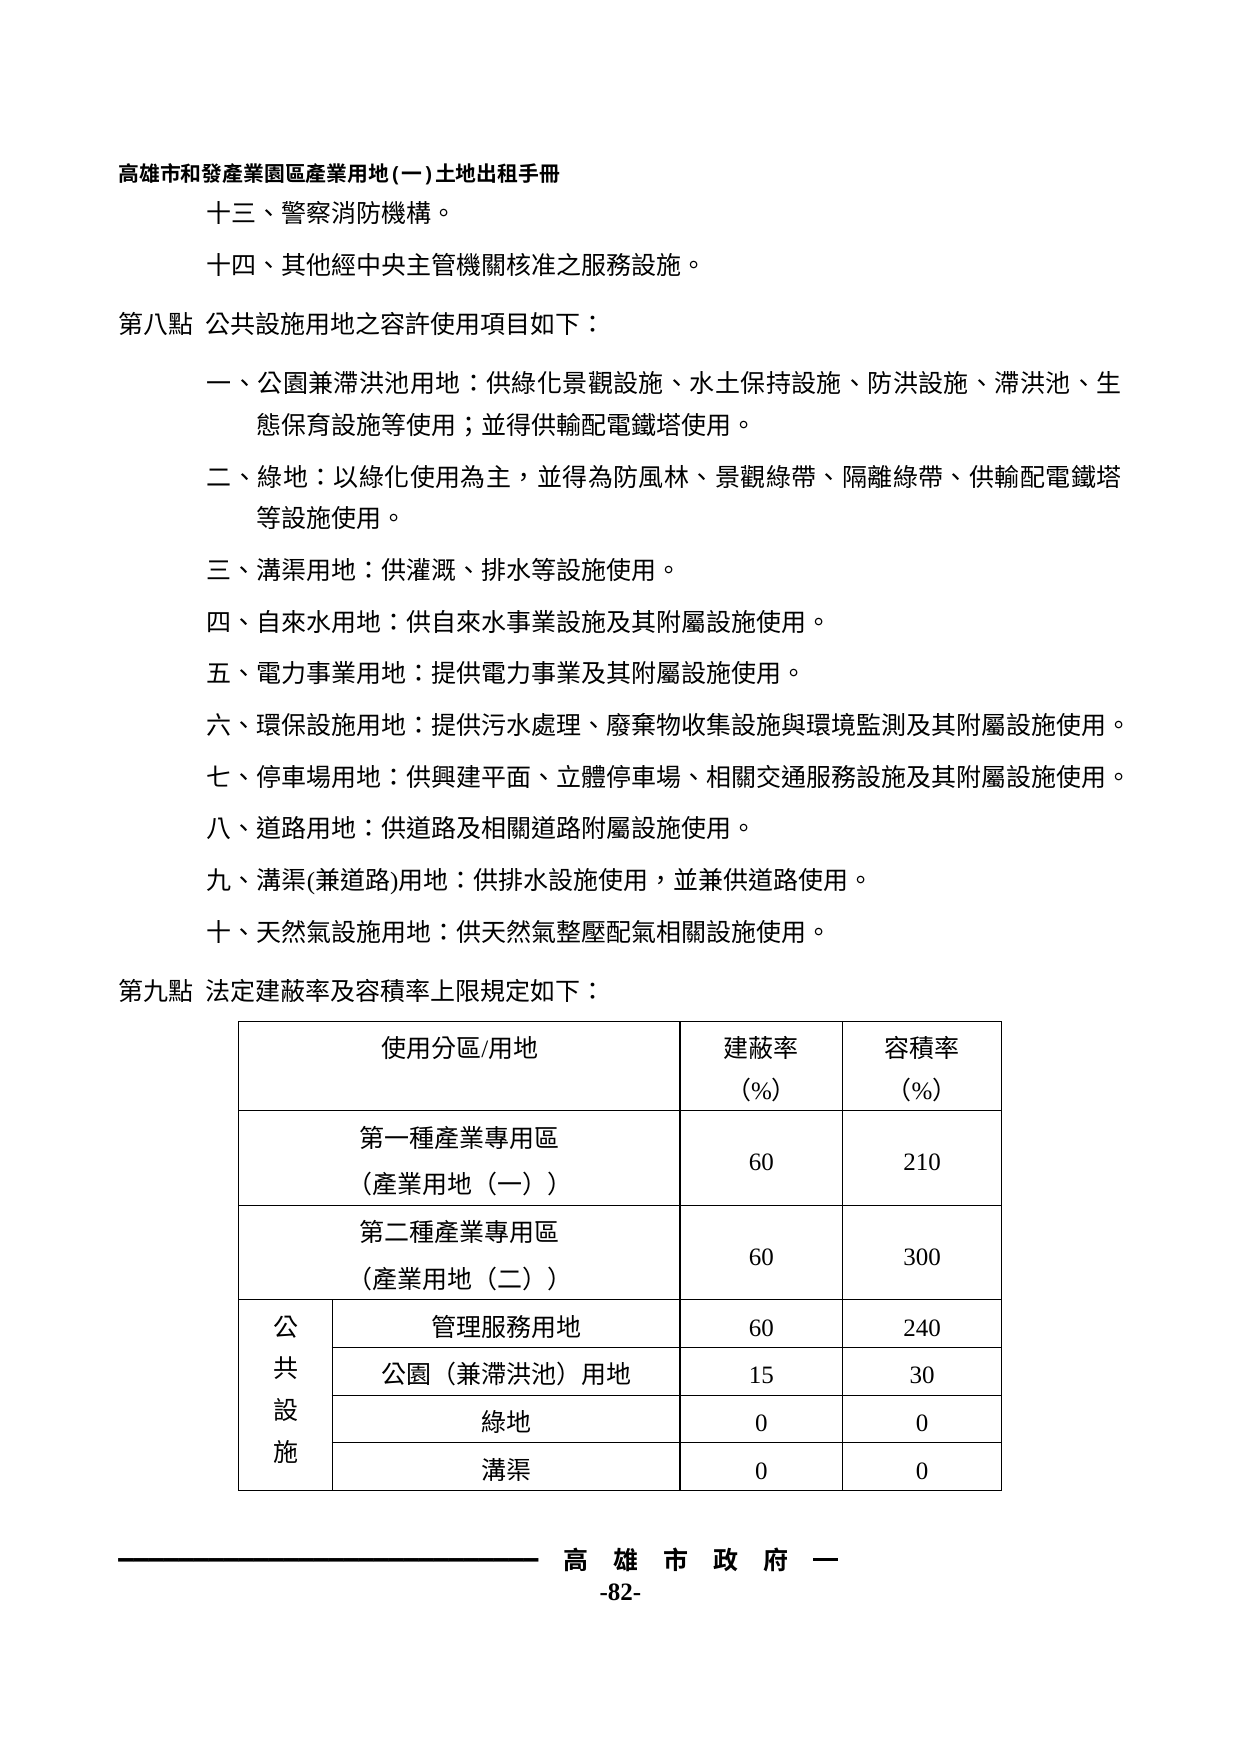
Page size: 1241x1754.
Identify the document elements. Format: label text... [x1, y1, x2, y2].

text 十四、其他經中央主管機關核准之服務設施。 [207, 241, 1122, 283]
table_cell 0 [843, 1396, 1001, 1442]
text 十三、警察消防機構。 [207, 189, 1122, 231]
table_cell 公 共 設 施 [239, 1300, 332, 1490]
table_cell 公園（兼滯洪池）用地 [333, 1348, 679, 1394]
table_cell 60 [681, 1300, 842, 1347]
text 一、公園兼滯洪池用地：供綠化景觀設施、水土保持設施、防洪設施、滯洪池、生態保育設施等使用；並得供輸配電鐵塔使用。 [207, 359, 1122, 443]
text 六、環保設施用地：提供污水處理、廢棄物收集設施與環境監測及其附屬設施使用。 [207, 701, 1122, 743]
table_cell 60 [681, 1206, 842, 1299]
table_cell 溝渠 [333, 1443, 679, 1490]
table_cell 管理服務用地 [333, 1300, 679, 1347]
table_header 建蔽率（%） [681, 1022, 842, 1110]
text 四、自來水用地：供自來水事業設施及其附屬設施使用。 [207, 598, 1122, 639]
table_cell 300 [843, 1206, 1001, 1299]
table_cell 綠地 [333, 1396, 679, 1442]
table_cell 240 [843, 1300, 1001, 1347]
table_cell 15 [681, 1348, 842, 1394]
text 十、天然氣設施用地：供天然氣整壓配氣相關設施使用。 [207, 908, 1122, 949]
table_cell 0 [843, 1443, 1001, 1490]
text 第九點 法定建蔽率及容積率上限規定如下： [118, 967, 1122, 1008]
text 五、電力事業用地：提供電力事業及其附屬設施使用。 [207, 649, 1122, 691]
table_cell 0 [681, 1396, 842, 1442]
table_header 容積率（%） [843, 1022, 1001, 1110]
table_cell 30 [843, 1348, 1001, 1394]
table_cell 第二種產業專用區 （產業用地（二）） [239, 1206, 679, 1299]
text 二、綠地：以綠化使用為主，並得為防風林、景觀綠帶、隔離綠帶、供輸配電鐵塔等設施使用。 [207, 453, 1122, 536]
table_cell 第一種產業專用區 （產業用地（一）） [239, 1111, 679, 1205]
text 八、道路用地：供道路及相關道路附屬設施使用。 [207, 804, 1122, 846]
text 三、溝渠用地：供灌溉、排水等設施使用。 [207, 546, 1122, 588]
table_cell 210 [843, 1111, 1001, 1205]
table_header 使用分區/用地 [239, 1022, 679, 1110]
table_cell 0 [681, 1443, 842, 1490]
text 七、停車場用地：供興建平面、立體停車場、相關交通服務設施及其附屬設施使用。 [207, 753, 1122, 794]
table_cell 60 [681, 1111, 842, 1205]
text 九、溝渠(兼道路)用地：供排水設施使用，並兼供道路使用。 [207, 856, 1122, 898]
text 第八點 公共設施用地之容許使用項目如下： [118, 300, 1122, 342]
